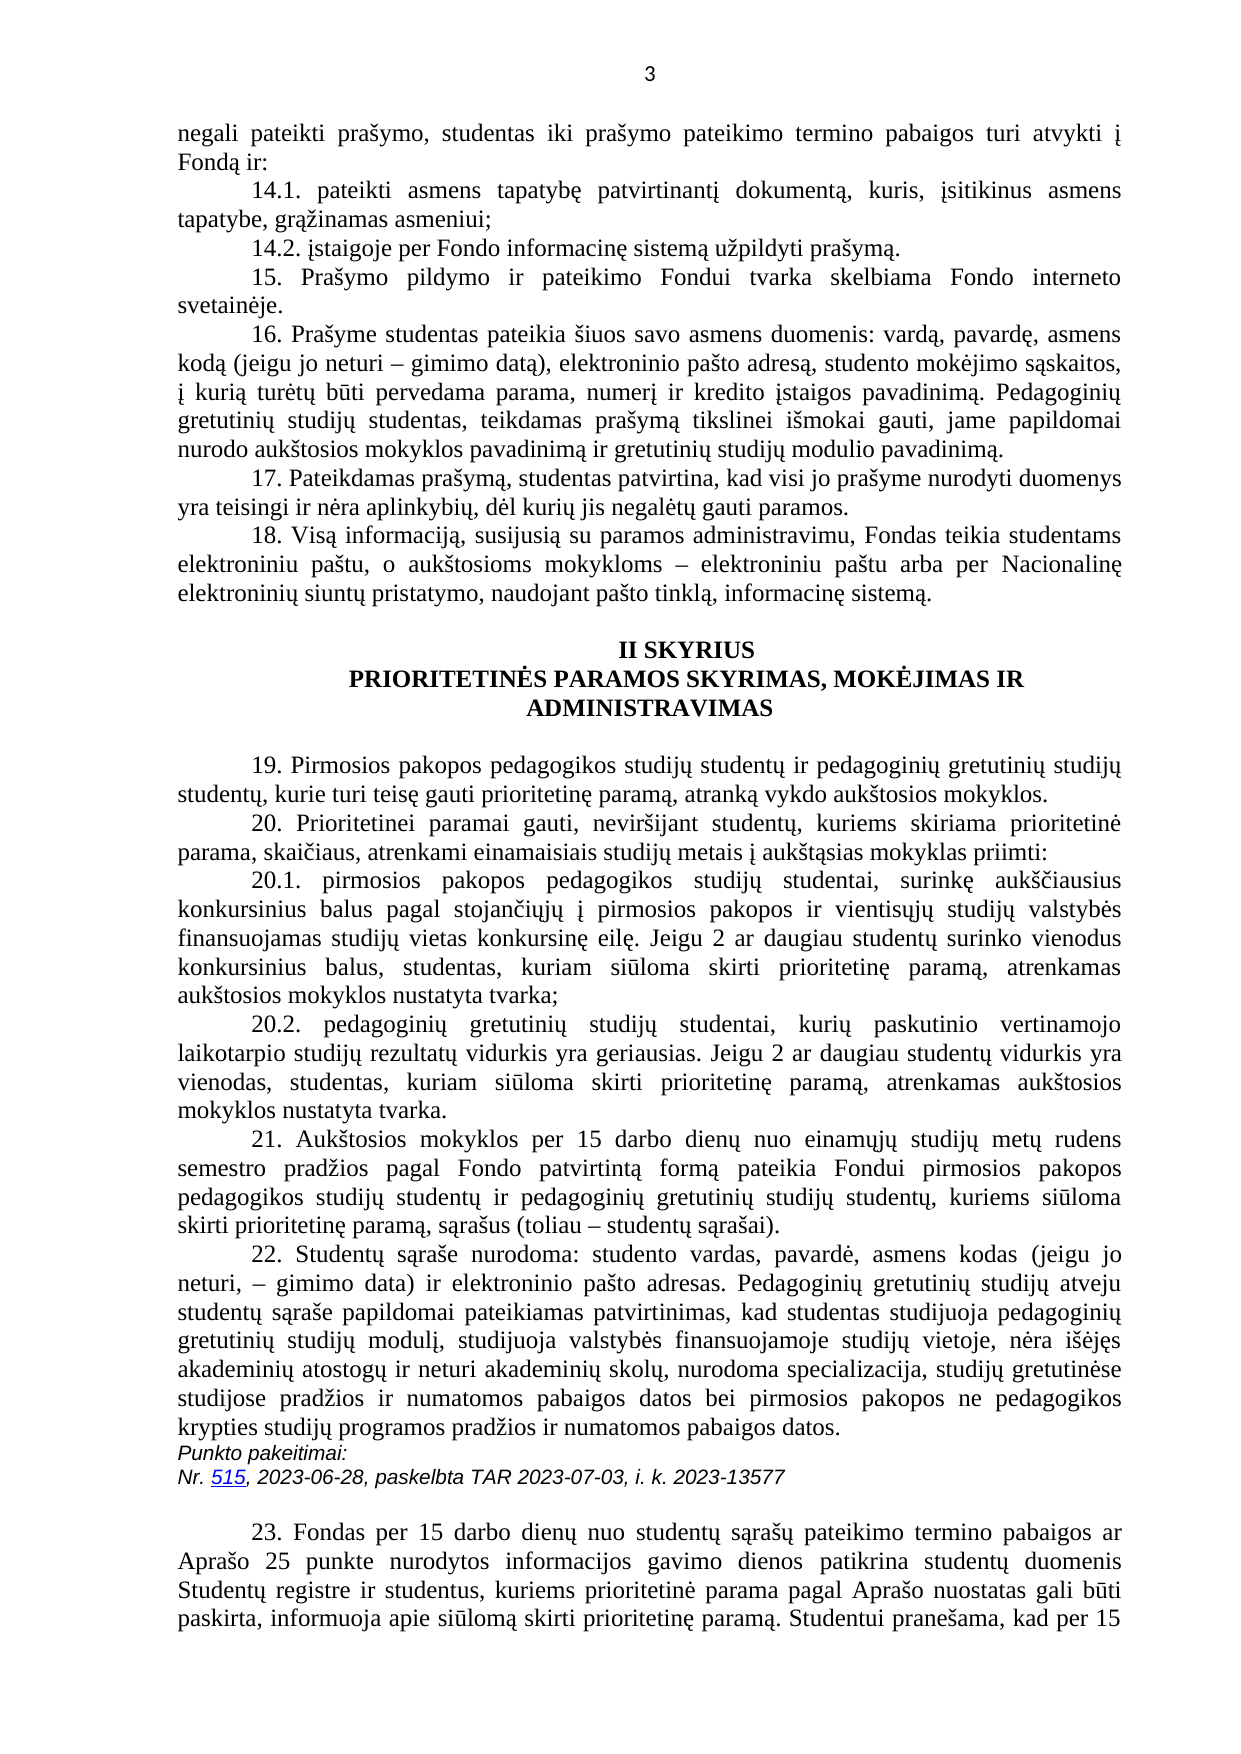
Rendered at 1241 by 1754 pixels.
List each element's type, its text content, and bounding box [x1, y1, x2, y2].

text 14.2. įstaigoje per Fondo informacinę sistemą užpildyti prašymą. [177, 233, 1122, 262]
text 14.1. pateikti asmens tapatybę patvirtinantį dokumentą, kuris, įsitikinus asmens tapatybe, grąžinamas asmeniui; [177, 176, 1122, 233]
text 19. Pirmosios pakopos pedagogikos studijų studentų ir pedagoginių gretutinių studijų studentų, kurie turi teisę gauti prioritetinę paramą, atranką vykdo aukštosios mokyklos. [177, 751, 1122, 808]
text PRIORITETINĖS PARAMOS SKYRIMAS, MOKĖJIMAS IR ADMINISTRAVIMAS [177, 664, 1122, 722]
text Punkto pakeitimai: [177, 1441, 1122, 1464]
text II SKYRIUS [177, 636, 1122, 664]
text 22. Studentų sąraše nurodoma: studento vardas, pavardė, asmens kodas (jeigu jo neturi, – gimimo data) ir elektroninio pašto adresas. Pedagoginių gretutinių studijų atveju studentų sąraše papildomai pateikiamas patvirtinimas, kad studentas studijuoja pedagoginių gretutinių studijų modulį, studijuoja valstybės finansuojamoje studijų vietoje, nėra išėjęs akademinių atostogų ir neturi akademinių skolų, nurodoma specializacija, studijų gretutinėse studijose pradžios ir numatomos pabaigos datos bei pirmosios pakopos ne pedagogikos krypties studijų programos pradžios ir numatomos pabaigos datos. [177, 1239, 1122, 1441]
text 16. Prašyme studentas pateikia šiuos savo asmens duomenis: vardą, pavardę, asmens kodą (jeigu jo neturi – gimimo datą), elektroninio pašto adresą, studento mokėjimo sąskaitos, į kurią turėtų būti pervedama parama, numerį ir kredito įstaigos pavadinimą. Pedagoginių gretutinių studijų studentas, teikdamas prašymą tikslinei išmokai gauti, jame papildomai nurodo aukštosios mokyklos pavadinimą ir gretutinių studijų modulio pavadinimą. [177, 319, 1122, 463]
text 20.1. pirmosios pakopos pedagogikos studijų studentai, surinkę aukščiausius konkursinius balus pagal stojančiųjų į pirmosios pakopos ir vientisųjų studijų valstybės finansuojamas studijų vietas konkursinę eilę. Jeigu 2 ar daugiau studentų surinko vienodus konkursinius balus, studentas, kuriam siūloma skirti prioritetinę paramą, atrenkamas aukštosios mokyklos nustatyta tvarka; [177, 866, 1122, 1009]
text 15. Prašymo pildymo ir pateikimo Fondui tvarka skelbiama Fondo interneto svetainėje. [177, 262, 1122, 319]
text 20. Prioritetinei paramai gauti, neviršijant studentų, kuriems skiriama prioritetinė parama, skaičiaus, atrenkami einamaisiais studijų metais į aukštąsias mokyklas priimti: [177, 808, 1122, 866]
text Nr. 515, 2023-06-28, paskelbta TAR 2023-07-03, i. k. 2023-13577 [177, 1464, 1122, 1488]
text 21. Aukštosios mokyklos per 15 darbo dienų nuo einamųjų studijų metų rudens semestro pradžios pagal Fondo patvirtintą formą pateikia Fondui pirmosios pakopos pedagogikos studijų studentų ir pedagoginių gretutinių studijų studentų, kuriems siūloma skirti prioritetinę paramą, sąrašus (toliau – studentų sąrašai). [177, 1124, 1122, 1239]
text 20.2. pedagoginių gretutinių studijų studentai, kurių paskutinio vertinamojo laikotarpio studijų rezultatų vidurkis yra geriausias. Jeigu 2 ar daugiau studentų vidurkis yra vienodas, studentas, kuriam siūloma skirti prioritetinę paramą, atrenkamas aukštosios mokyklos nustatyta tvarka. [177, 1009, 1122, 1124]
text 18. Visą informaciją, susijusią su paramos administravimu, Fondas teikia studentams elektroniniu paštu, o aukštosioms mokykloms – elektroniniu paštu arba per Nacionalinę elektroninių siuntų pristatymo, naudojant pašto tinklą, informacinę sistemą. [177, 521, 1122, 607]
text 17. Pateikdamas prašymą, studentas patvirtina, kad visi jo prašyme nurodyti duomenys yra teisingi ir nėra aplinkybių, dėl kurių jis negalėtų gauti paramos. [177, 463, 1122, 521]
text negali pateikti prašymo, studentas iki prašymo pateikimo termino pabaigos turi atvykti į Fondą ir: [177, 118, 1122, 176]
text 23. Fondas per 15 darbo dienų nuo studentų sąrašų pateikimo termino pabaigos ar Aprašo 25 punkte nurodytos informacijos gavimo dienos patikrina studentų duomenis Studentų registre ir studentus, kuriems prioritetinė parama pagal Aprašo nuostatas gali būti paskirta, informuoja apie siūlomą skirti prioritetinę paramą. Studentui pranešama, kad per 15 [177, 1517, 1122, 1632]
